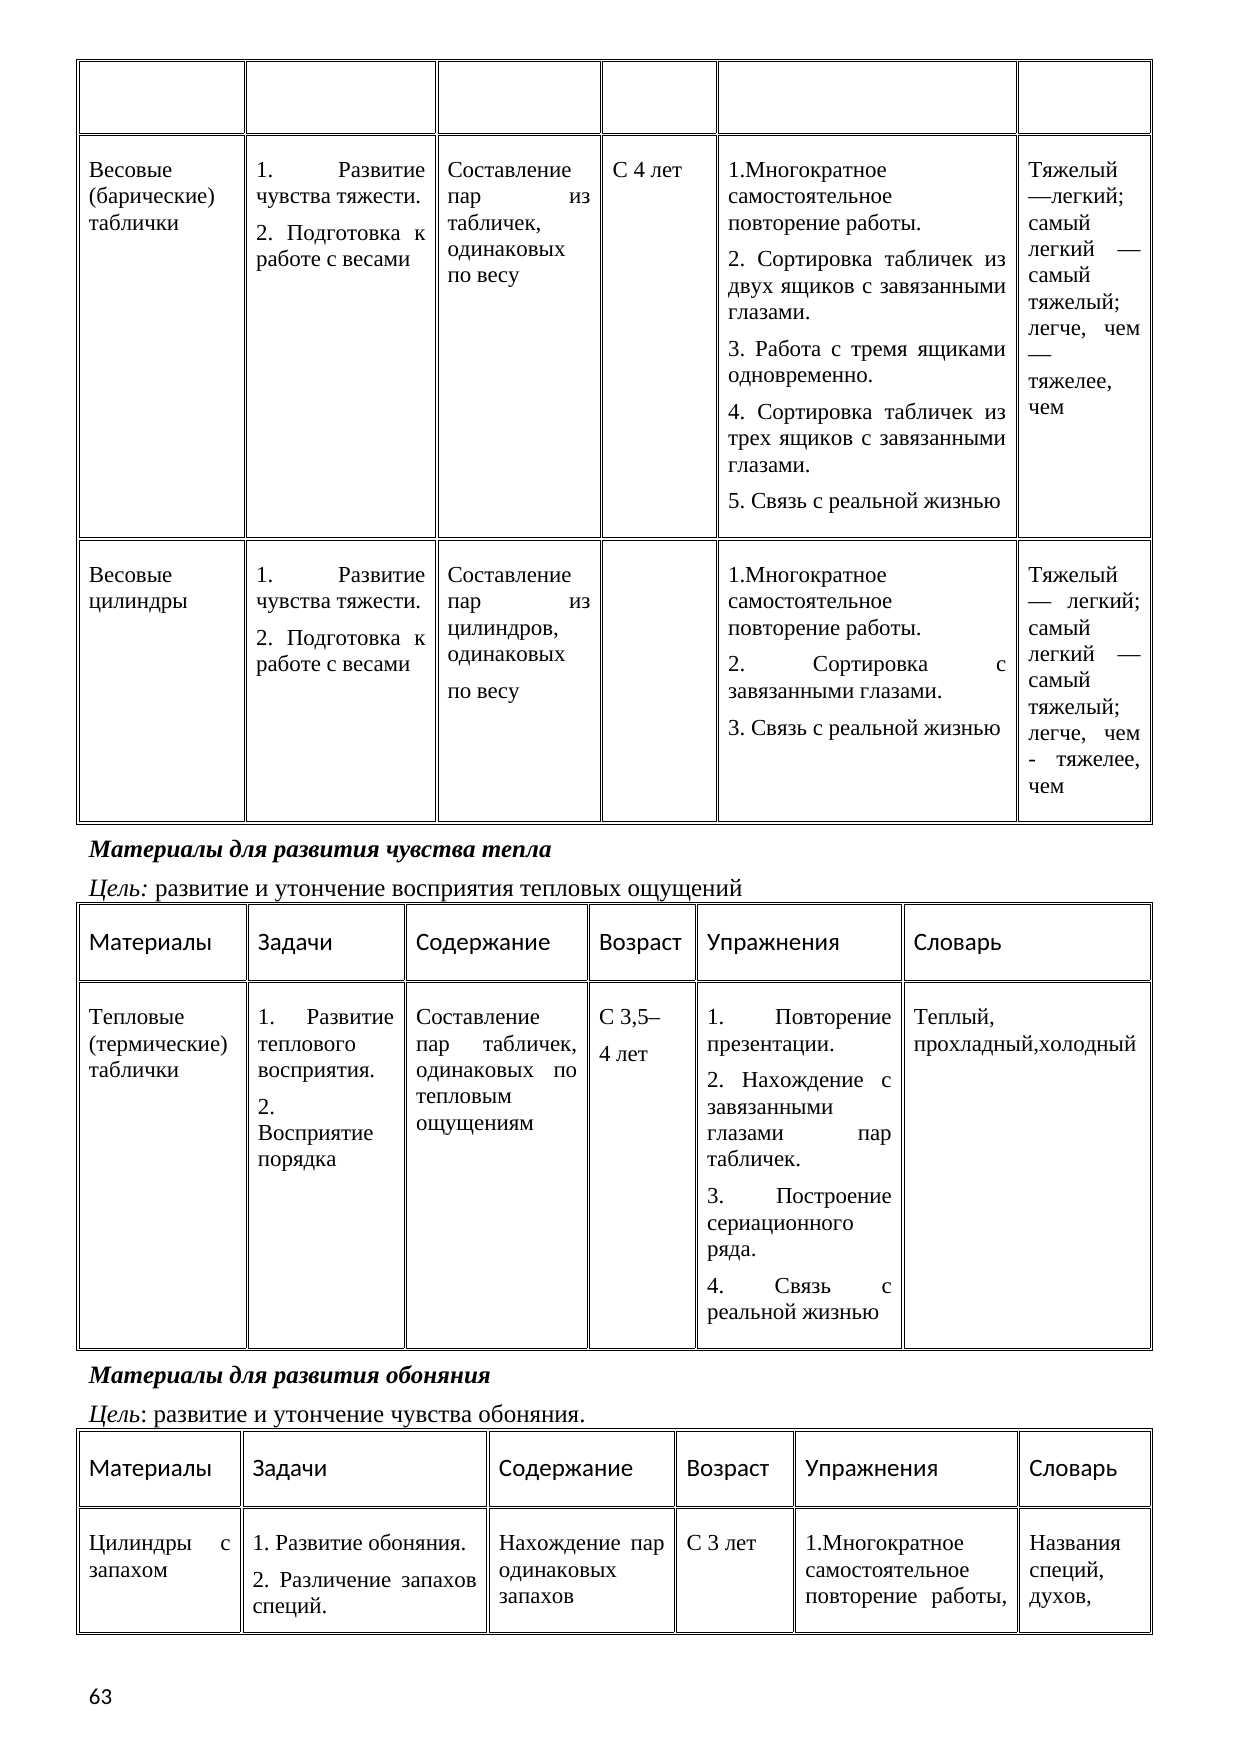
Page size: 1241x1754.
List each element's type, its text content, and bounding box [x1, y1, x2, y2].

table_header Содержание [490, 1432, 674, 1506]
text Материалы для развития обоняния [89, 1360, 1175, 1389]
table_header Возраст [590, 905, 695, 979]
table_header [247, 62, 435, 132]
table_cell Составление пар табличек, одинаковых по тепловым ощущениям [407, 983, 587, 1348]
table_cell Весовые (барические) таблички [80, 136, 244, 537]
table_cell Тяжелый ―легкий; самый легкий ― самый тяжелый; легче, чем ― тяжелее, чем [1019, 136, 1150, 537]
table_cell [603, 541, 716, 821]
table_cell Составление пар из цилиндров, одинаковых по весу [439, 541, 600, 821]
table_header [80, 62, 244, 132]
table_cell Теплый, прохладный,холодный [905, 983, 1150, 1348]
table_header Упражнения [796, 1432, 1017, 1506]
table_cell 1. Развитие обоняния. 2. Различение запахов специй. [244, 1509, 486, 1632]
table_cell 1. Развитие чувства тяжести. 2. Подготовка к работе с весами [247, 541, 435, 821]
table_cell 1. Повторение презентации. 2. Нахождение с завязанными глазами пар табличек. 3. Построение сериационного ряда. 4. Связь с реальной жизнью [698, 983, 901, 1348]
table_header Словарь [905, 905, 1150, 979]
table_cell 1. Развитие теплового восприятия. 2. Восприятие порядка [249, 983, 404, 1348]
table_cell 1.Многократное самостоятельное повторение работы, [796, 1509, 1017, 1632]
text Материалы для развития чувства тепла [89, 834, 1175, 863]
table_header Материалы [80, 905, 246, 979]
table_header Задачи [244, 1432, 486, 1506]
table_cell Цилиндры с запахом [80, 1509, 240, 1632]
table_cell Тепловые (термические) таблички [80, 983, 246, 1348]
table_header [603, 62, 716, 132]
table_cell Тяжелый ― легкий; самый легкий ― самый тяжелый; легче, чем - тяжелее, чем [1019, 541, 1150, 821]
table_header [1019, 62, 1150, 132]
table_header Содержание [407, 905, 587, 979]
text Цель: развитие и утончение восприятия тепловых ощущений [89, 873, 1175, 902]
table_header [439, 62, 600, 132]
table_cell Названия специй, духов, [1020, 1509, 1150, 1632]
table_header Материалы [80, 1432, 240, 1506]
table_header Задачи [249, 905, 404, 979]
table_cell С 3 лет [677, 1509, 793, 1632]
table_cell 1. Развитие чувства тяжести. 2. Подготовка к работе с весами [247, 136, 435, 537]
table_cell 1.Многократное самостоятельное повторение работы. 2. Сортировка с завязанными глазами. 3. Связь с реальной жизнью [719, 541, 1016, 821]
table_cell С 4 лет [603, 136, 716, 537]
text Цель: развитие и утончение чувства обоняния. [89, 1399, 1175, 1428]
table_cell 1.Многократное самостоятельное повторение работы. 2. Сортировка табличек из двух ящиков с завязанными глазами. 3. Работа с тремя ящиками одновременно. 4. Сортировка табличек из трех ящиков с завязанными глазами. 5. Связь с реальной жизнью [719, 136, 1016, 537]
table_header Возраст [677, 1432, 793, 1506]
table_cell Нахождение пар одинаковых запахов [490, 1509, 674, 1632]
table_header [719, 62, 1016, 132]
table_cell Составление пар из табличек, одинаковых по весу [439, 136, 600, 537]
table_header Упражнения [698, 905, 901, 979]
table_cell С 3,5– 4 лет [590, 983, 695, 1348]
table_cell Весовые цилиндры [80, 541, 244, 821]
table_header Словарь [1020, 1432, 1150, 1506]
